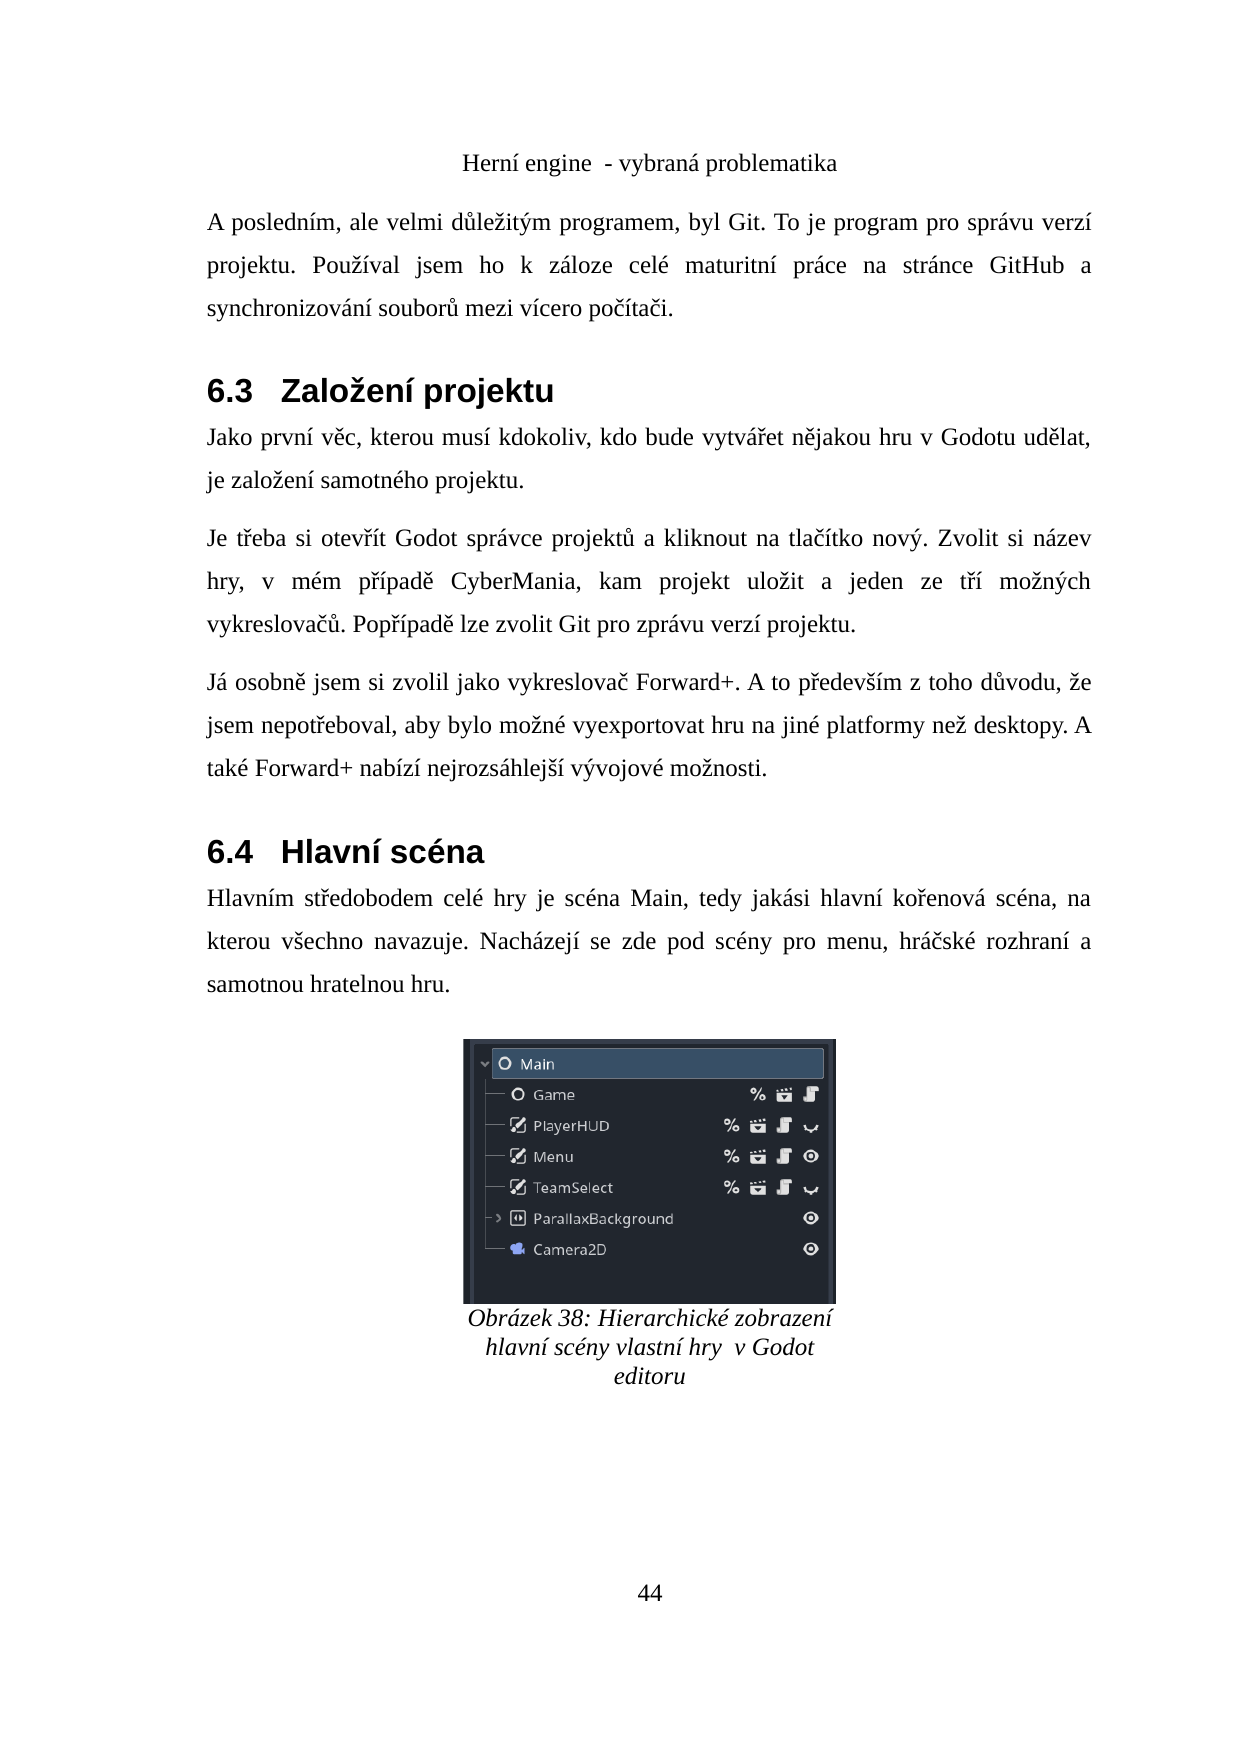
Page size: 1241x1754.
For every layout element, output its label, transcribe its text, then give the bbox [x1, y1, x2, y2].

text Obrázek 38: Hierarchické zobrazení hlavní scény vlastní hry v Godot editoru [463, 1304, 836, 1390]
text Jako první věc, kterou musí kdokoliv, kdo bude vytvářet nějakou hru v Godotu udělat, je založení samotného projektu. [207, 422, 1093, 494]
picture [463, 1039, 836, 1304]
text Já osobně jsem si zvolil jako vykreslovač Forward+. A to především z toho důvodu, že jsem nepotřeboval, aby bylo možné vyexportovat hru na jiné platformy než desktopy. A také Forward+ nabízí nejrozsáhlejší vývojové možnosti. [207, 667, 1093, 782]
subtitle Hlavní scéna [207, 832, 1093, 870]
text Hlavním středobodem celé hry je scéna Main, tedy jakási hlavní kořenová scéna, na kterou všechno navazuje. Nacházejí se zde pod scény pro menu, hráčské rozhraní a samotnou hratelnou hru. [207, 883, 1093, 998]
text Je třeba si otevřít Godot správce projektů a kliknout na tlačítko nový. Zvolit si název hry, v mém případě CyberMania, kam projekt uložit a jeden ze tří možných vykreslovačů. Popřípadě lze zvolit Git pro zprávu verzí projektu. [207, 523, 1093, 638]
subtitle Založení projektu [207, 371, 1093, 410]
text A posledním, ale velmi důležitým programem, byl Git. To je program pro správu verzí projektu. Používal jsem ho k záloze celé maturitní práce na stránce GitHub a synchronizování souborů mezi vícero počítači. [207, 207, 1093, 322]
